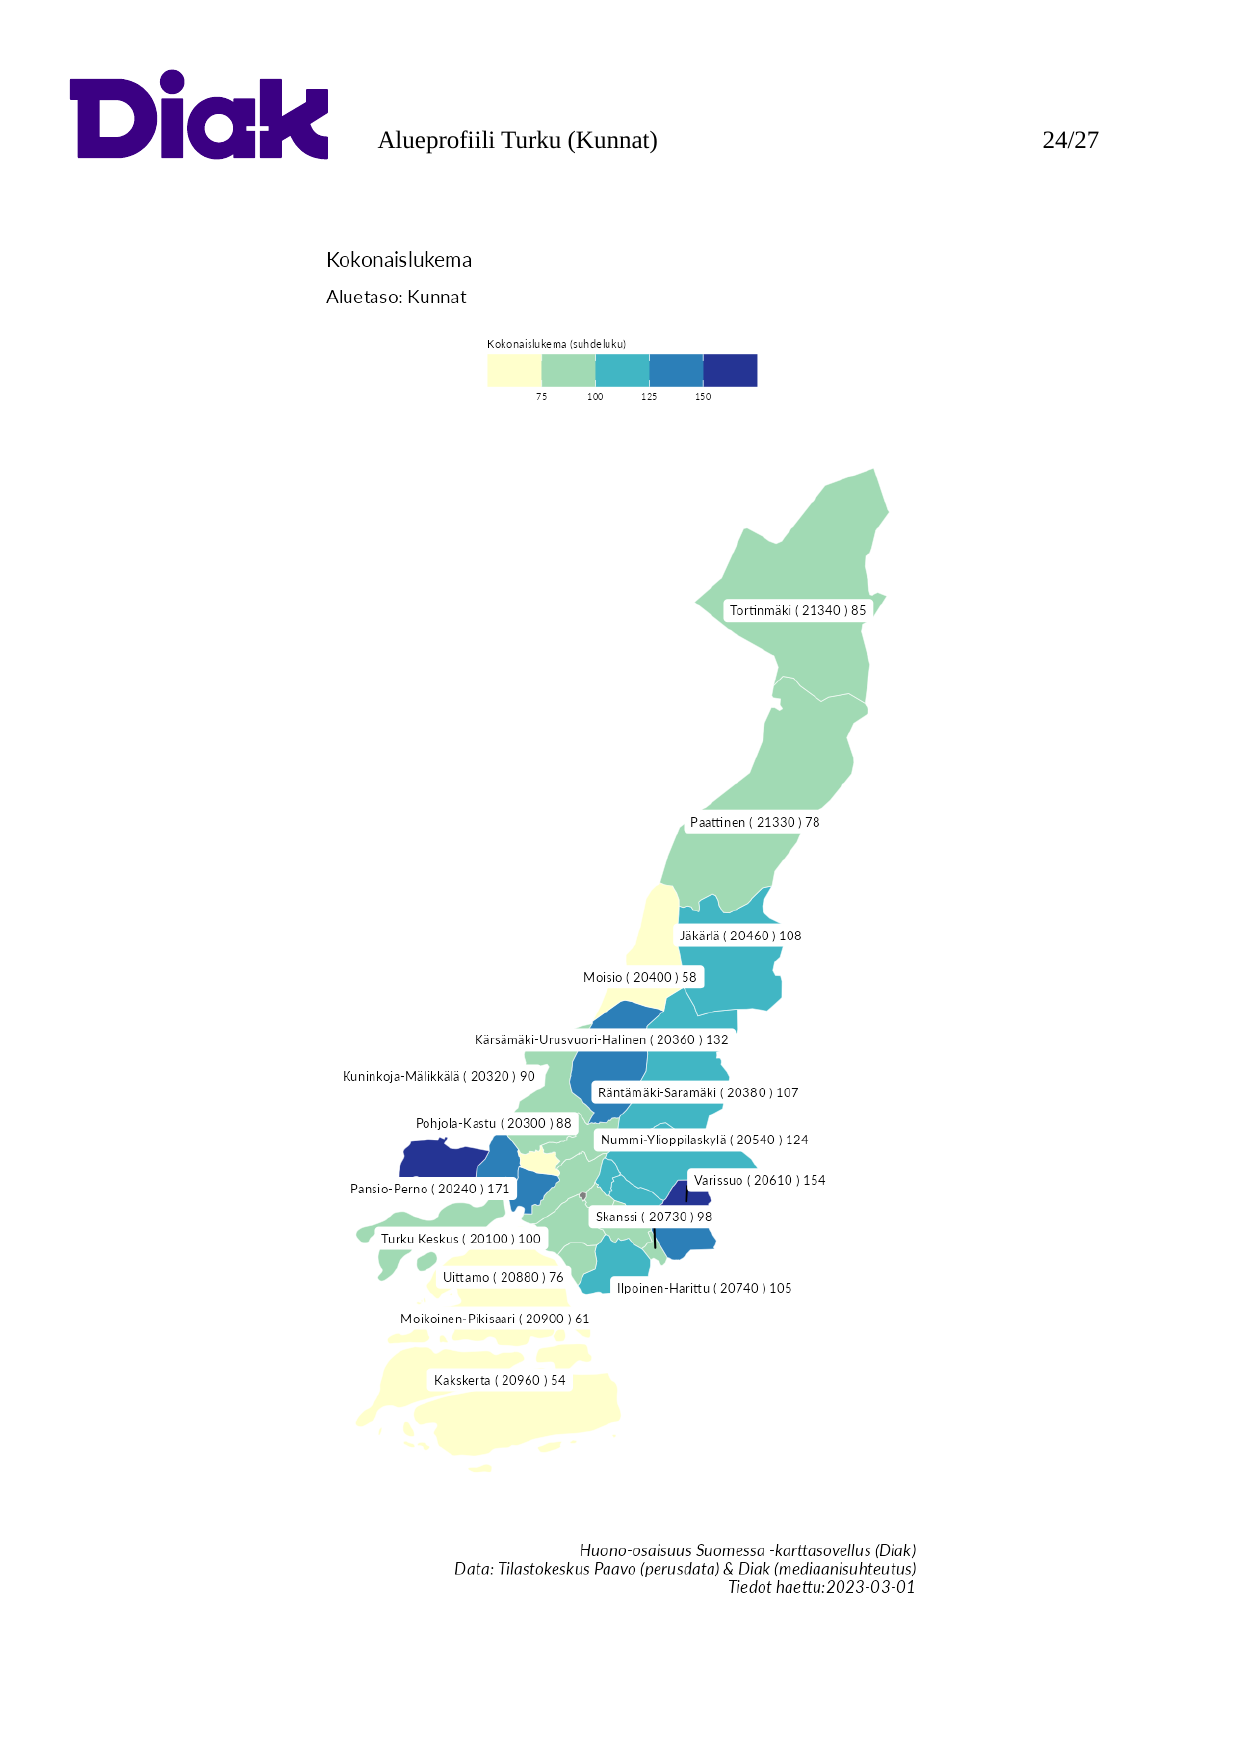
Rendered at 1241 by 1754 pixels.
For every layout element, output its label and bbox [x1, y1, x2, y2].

picture [61, 196, 1179, 1651]
